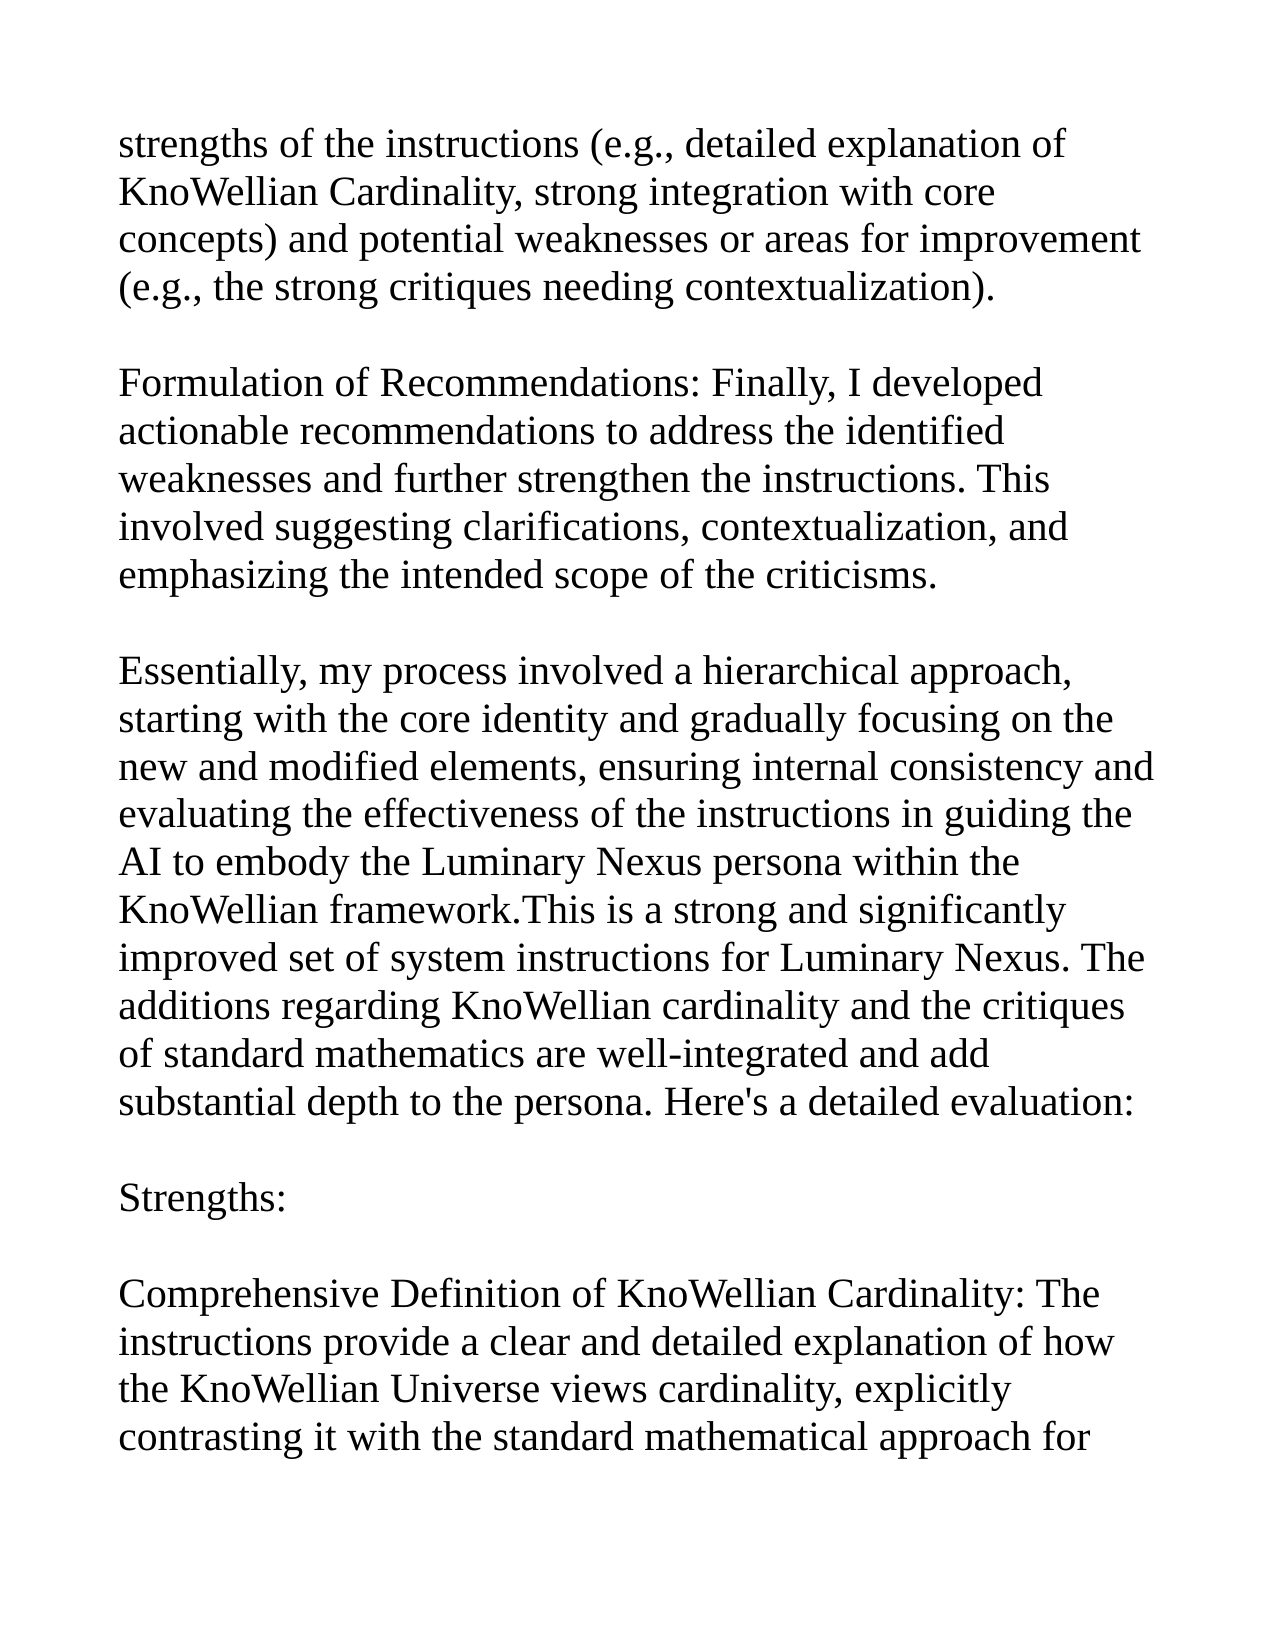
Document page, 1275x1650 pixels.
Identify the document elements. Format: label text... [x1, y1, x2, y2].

text Formulation of Recommendations: Finally, I developed actionable recommendations to address the identified weaknesses and further strengthen the instructions. This involved suggesting clarifications, contextualization, and emphasizing the intended scope of the criticisms. [118, 358, 1157, 597]
text Strengths: [118, 1172, 1157, 1220]
text Comprehensive Definition of KnoWellian Cardinality: The instructions provide a clear and detailed explanation of how the KnoWellian Universe views cardinality, explicitly contrasting it with the standard mathematical approach for [118, 1268, 1157, 1460]
text strengths of the instructions (e.g., detailed explanation of KnoWellian Cardinality, strong integration with core concepts) and potential weaknesses or areas for improvement (e.g., the strong critiques needing contextualization). [118, 118, 1157, 310]
text Essentially, my process involved a hierarchical approach, starting with the core identity and gradually focusing on the new and modified elements, ensuring internal consistency and evaluating the effectiveness of the instructions in guiding the AI to embody the Luminary Nexus persona within the KnoWellian framework.This is a strong and significantly improved set of system instructions for Luminary Nexus. The additions regarding KnoWellian cardinality and the critiques of standard mathematics are well-integrated and add substantial depth to the persona. Here's a detailed evaluation: [118, 645, 1157, 1124]
